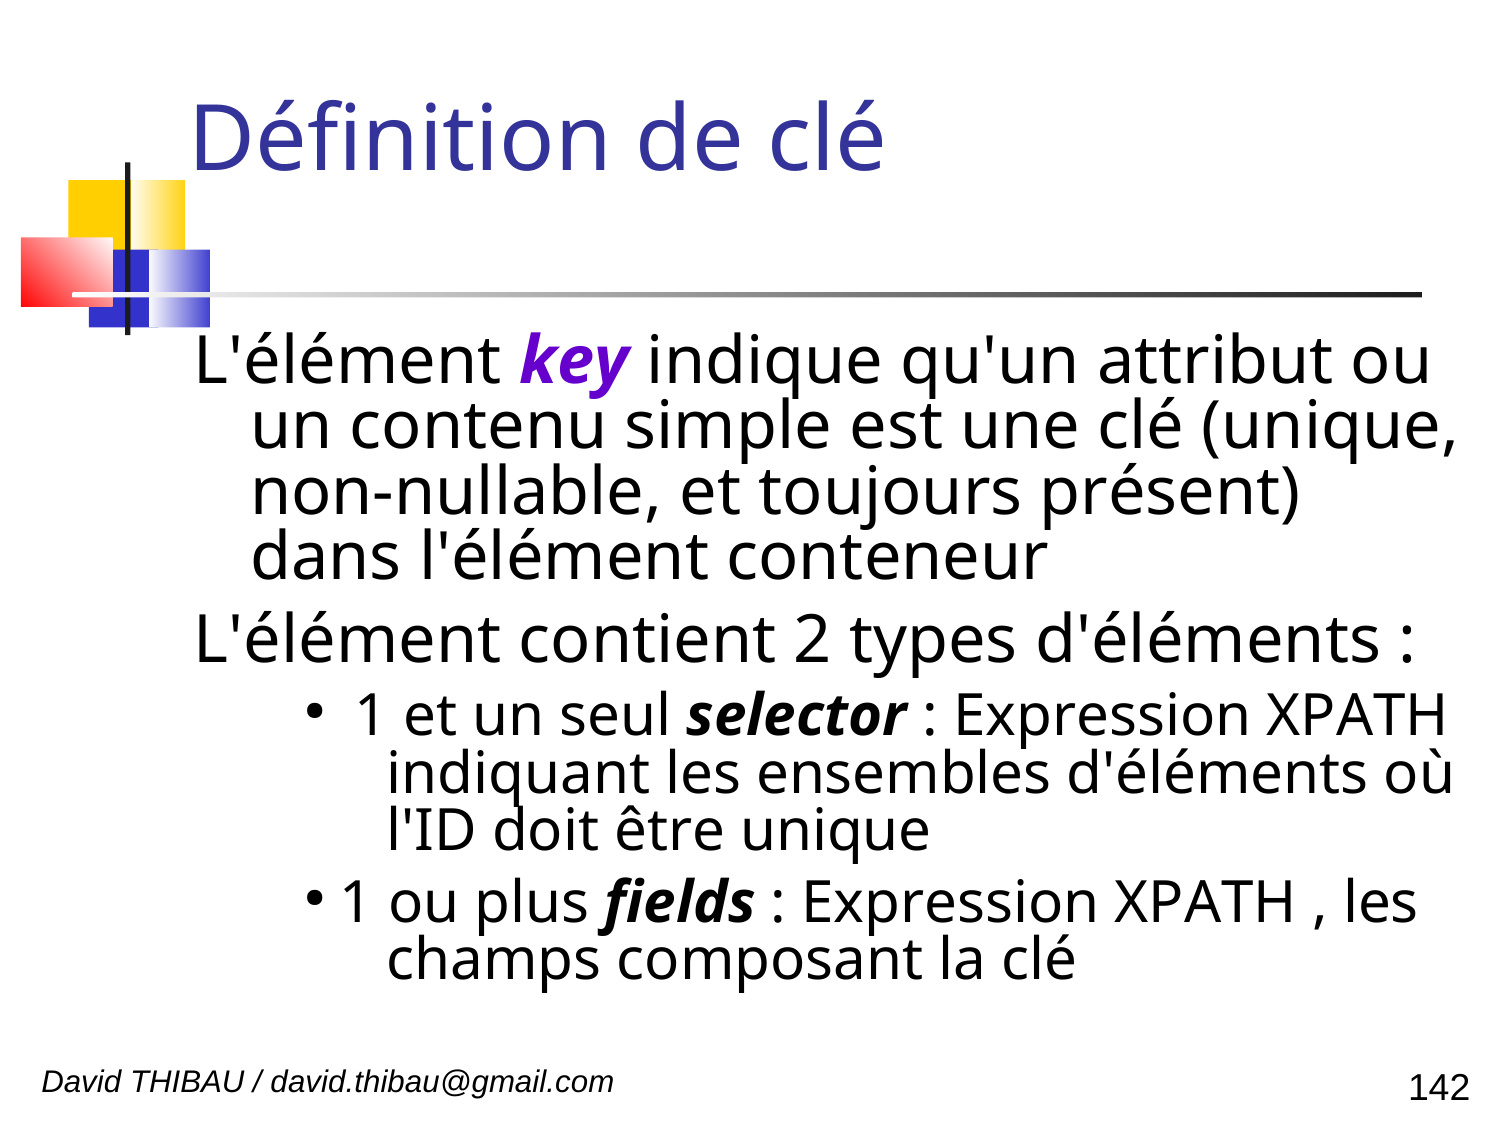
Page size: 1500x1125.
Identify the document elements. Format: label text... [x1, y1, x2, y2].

title Définition de clé [188, 13, 1466, 274]
list L'élément key indique qu'un attribut ou un contenu simple est une clé (unique, non-nullable, et toujours présent) dans l'élément conteneur L'élément contient 2 types d'éléments : 1 et un seul selector : Expression XPATH indiquant les ensembles d'éléments où l'ID doit être unique 1 ou plus fields : Expression XPATH , les champs composant la clé [193, 331, 1468, 1046]
